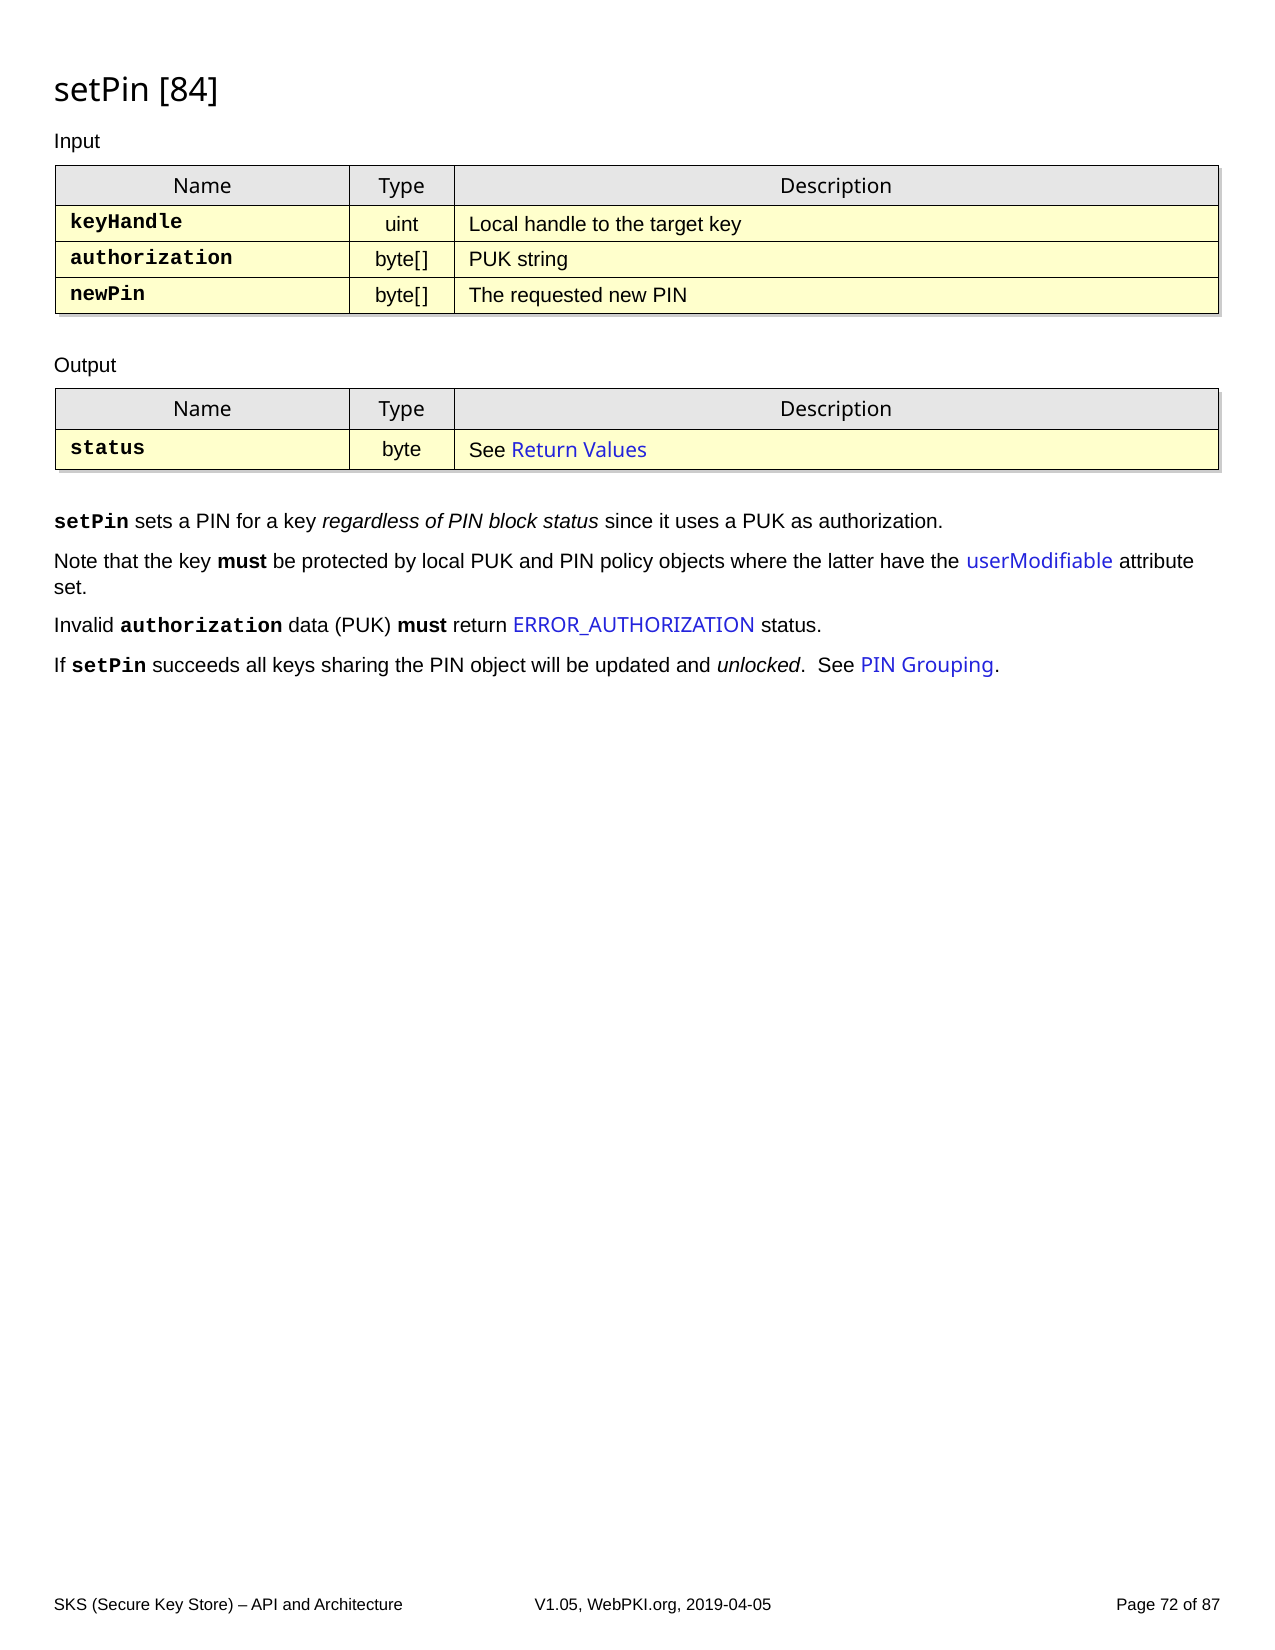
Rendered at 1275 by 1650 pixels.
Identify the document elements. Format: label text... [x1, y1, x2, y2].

table_cell uint [350, 206, 454, 241]
table_cell byte [350, 430, 454, 469]
text Invalid authorization data (PUK) must return ERROR_AUTHORIZATION status. [54, 610, 1221, 639]
subtitle setPin [84] [54, 66, 1221, 111]
table_header Description [455, 389, 1218, 429]
table_cell The requested new PIN [455, 278, 1218, 313]
table_cell authorization [56, 242, 349, 277]
table_header Name [56, 166, 349, 205]
table_cell keyHandle [56, 206, 349, 241]
table_header Type [350, 389, 454, 429]
table_header Type [350, 166, 454, 205]
text setPin sets a PIN for a key regardless of PIN block status since it uses a PUK as authorization. [54, 508, 1221, 534]
text Input [54, 129, 1221, 153]
table_cell PUK string [455, 242, 1218, 277]
table_header Name [56, 389, 349, 429]
table_cell newPin [56, 278, 349, 313]
text Output [54, 352, 1221, 376]
table_cell See Return Values [455, 430, 1218, 469]
table_header Description [455, 166, 1218, 205]
text Note that the key must be protected by local PUK and PIN policy objects where the latter have the userModifiable attribute set. [54, 546, 1221, 598]
table_cell byte⁮[ ] [350, 242, 454, 277]
table_cell status [56, 430, 349, 469]
table_cell Local handle to the target key [455, 206, 1218, 241]
table_cell byte⁮[ ] [350, 278, 454, 313]
text If setPin succeeds all keys sharing the PIN object will be updated and unlocked. See PIN Grouping. [54, 651, 1221, 679]
